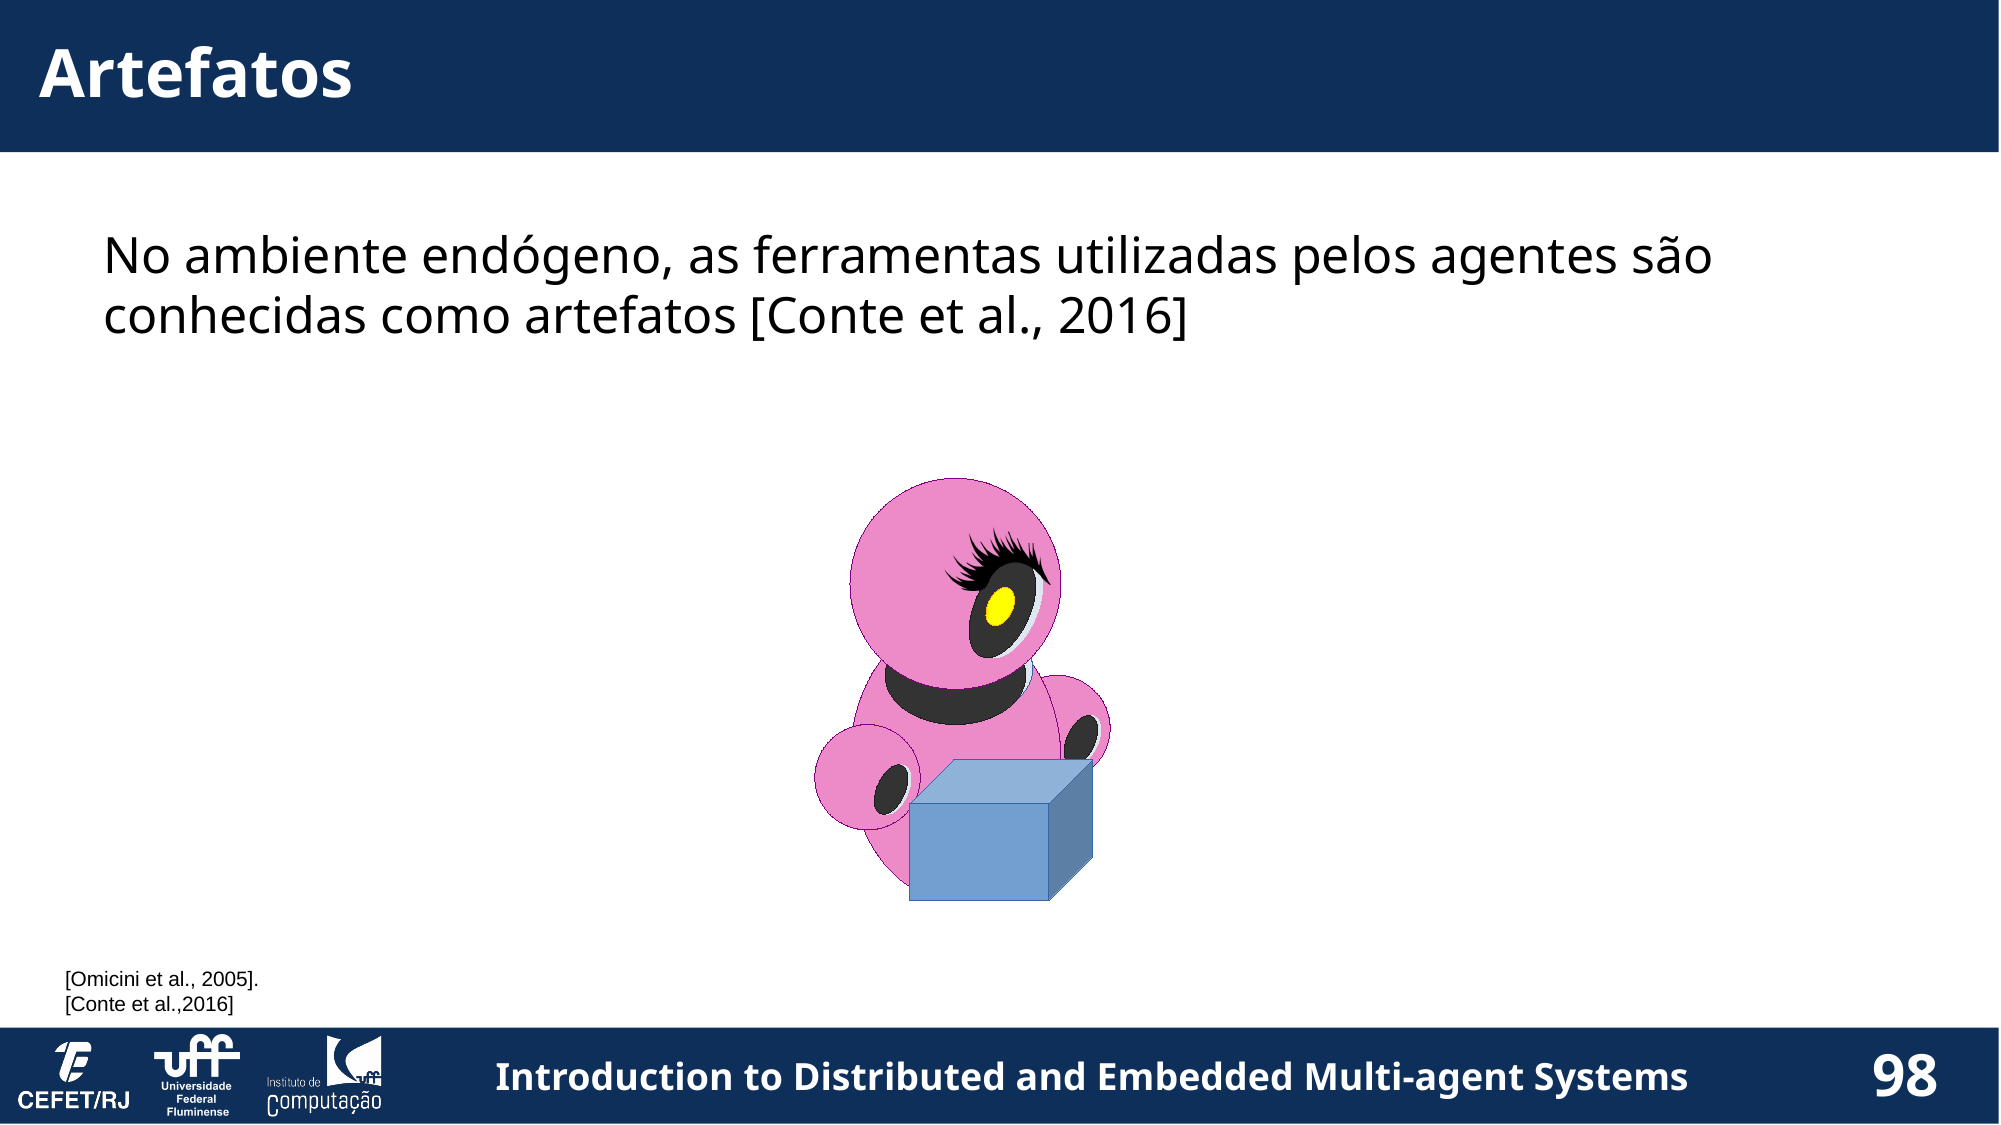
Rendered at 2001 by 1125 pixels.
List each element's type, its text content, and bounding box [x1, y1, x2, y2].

text_box [Omicini et al., 2005]. [Conte et al.,2016] [50, 958, 1969, 1024]
text_box No ambiente endógeno, as ferramentas utilizadas pelos agentes são conhecidas como artefatos [Conte et al., 2016] [88, 216, 1947, 352]
picture [153, 1033, 241, 1121]
text_box [814, 478, 1111, 901]
picture [265, 1033, 383, 1117]
picture [944, 527, 1056, 591]
picture [18, 1021, 129, 1125]
text_box Artefatos [25, 23, 1999, 119]
